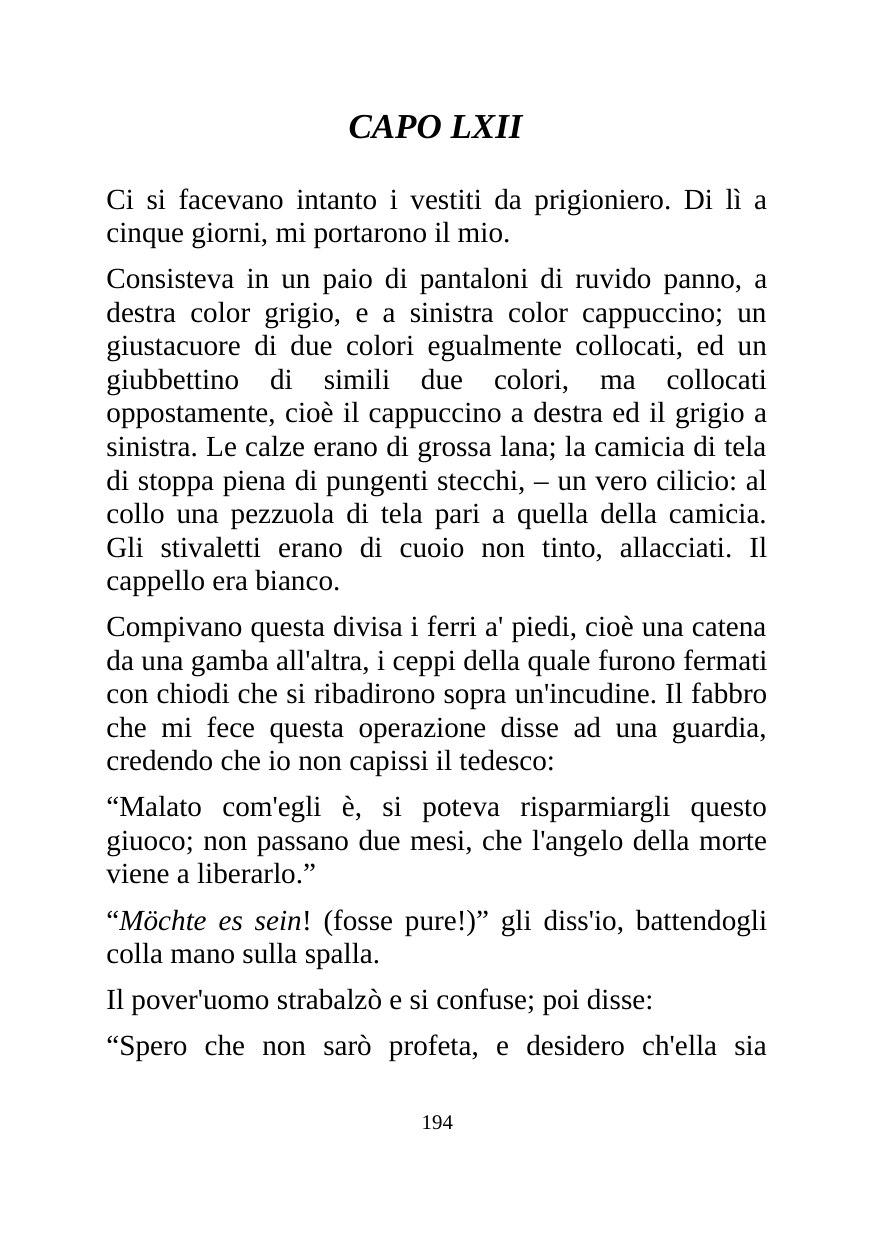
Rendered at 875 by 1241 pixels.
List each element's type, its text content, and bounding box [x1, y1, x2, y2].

text “Spero che non sarò profeta, e desidero ch'ella sia [106, 1028, 768, 1062]
text “Malato com'egli è, si poteva risparmiargli questo giuoco; non passano due mesi, che l'angelo della morte viene a liberarlo.” [106, 789, 768, 890]
text Il pover'uomo strabalzò e si confuse; poi disse: [106, 982, 768, 1016]
text Consisteva in un paio di pantaloni di ruvido panno, a destra color grigio, e a sinistra color cappuccino; un giustacuore di due colori egualmente collocati, ed un giubbettino di simili due colori, ma collocati oppostamente, cioè il cappuccino a destra ed il grigio a sinistra. Le calze erano di grossa lana; la camicia di tela di stoppa piena di pungenti stecchi, – un vero cilicio: al collo una pezzuola di tela pari a quella della camicia. Gli stivaletti erano di cuoio non tinto, allacciati. Il cappello era bianco. [106, 261, 768, 597]
text Ci si facevano intanto i vestiti da prigioniero. Di lì a cinque giorni, mi portarono il mio. [106, 182, 768, 249]
subtitle CAPO LXII [106, 106, 768, 146]
text Compivano questa divisa i ferri a' piedi, cioè una catena da una gamba all'altra, i ceppi della quale furono fermati con chiodi che si ribadirono sopra un'incudine. Il fabbro che mi fece questa operazione disse ad una guardia, credendo che io non capissi il tedesco: [106, 609, 768, 777]
text “Möchte es sein! (fosse pure!)” gli diss'io, battendogli colla mano sulla spalla. [106, 903, 768, 970]
